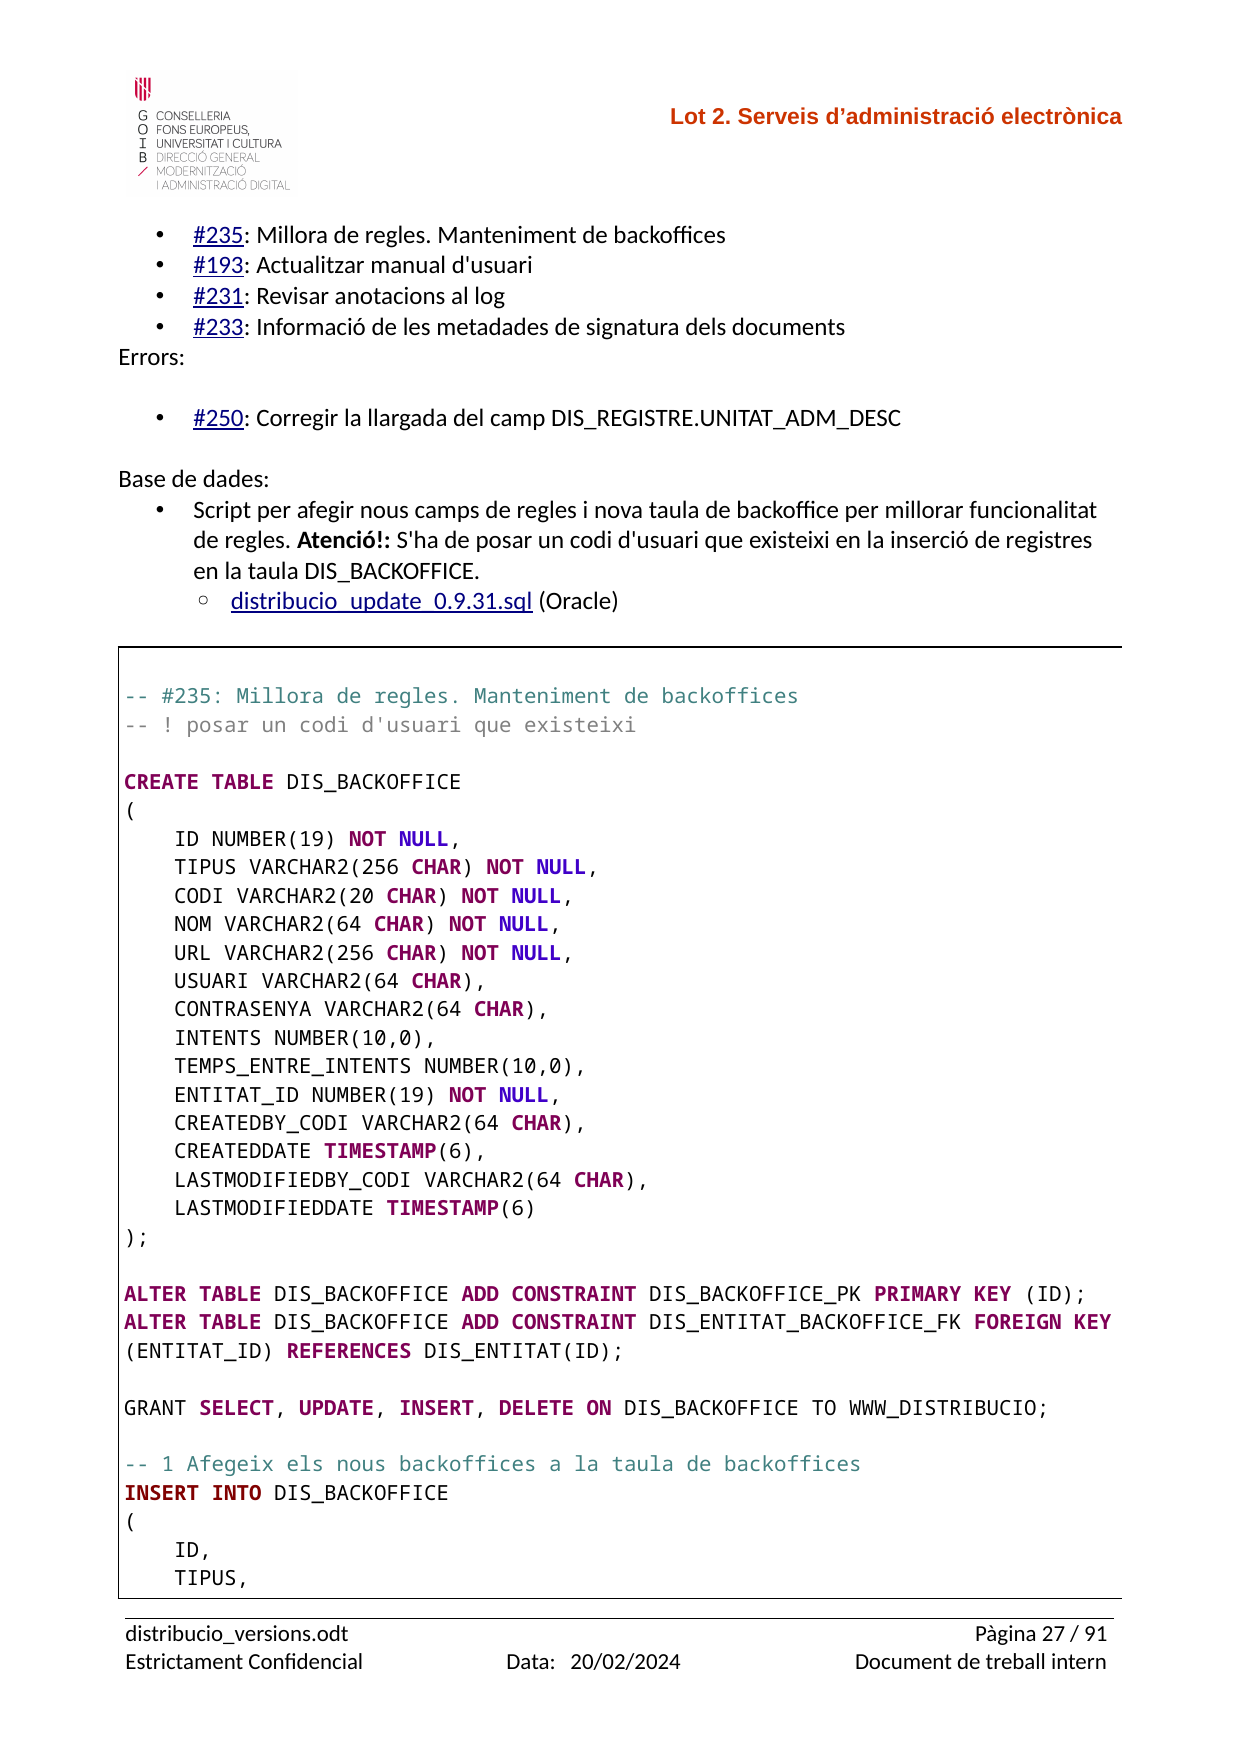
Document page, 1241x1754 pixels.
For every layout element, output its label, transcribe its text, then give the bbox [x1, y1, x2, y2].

list Script per afegir nous camps de regles i nova taula de backoffice per millorar funcionalitat de regles. Atenció!: S'ha de posar un codi d'usuari que existeixi en la inserció de registres en la taula DIS_BACKOFFICE. [156, 494, 1122, 585]
text Base de dades: [118, 463, 1122, 494]
list #193: Actualitzar manual d'usuari [156, 250, 1122, 280]
picture [126, 70, 299, 197]
table_header -- #235: Millora de regles. Manteniment de backoffices -- ! posar un codi d'usuari que existeixi CREATE TABLE DIS_BACKOFFICE ( ID NUMBER(19) NOT NULL, TIPUS VARCHAR2(256 CHAR) NOT NULL, CODI VARCHAR2(20 CHAR) NOT NULL, NOM VARCHAR2(64 CHAR) NOT NULL, URL VARCHAR2(256 CHAR) NOT NULL, USUARI VARCHAR2(64 CHAR), CONTRASENYA VARCHAR2(64 CHAR), INTENTS NUMBER(10,0), TEMPS_ENTRE_INTENTS NUMBER(10,0), ENTITAT_ID NUMBER(19) NOT NULL, CREATEDBY_CODI VARCHAR2(64 CHAR), CREATEDDATE TIMESTAMP(6), LASTMODIFIEDBY_CODI VARCHAR2(64 CHAR), LASTMODIFIEDDATE TIMESTAMP(6) ); ALTER TABLE DIS_BACKOFFICE ADD CONSTRAINT DIS_BACKOFFICE_PK PRIMARY KEY (ID); ALTER TABLE DIS_BACKOFFICE ADD CONSTRAINT DIS_ENTITAT_BACKOFFICE_FK FOREIGN KEY (ENTITAT_ID) REFERENCES DIS_ENTITAT(ID); GRANT SELECT, UPDATE, INSERT, DELETE ON DIS_BACKOFFICE TO WWW_DISTRIBUCIO; -- 1 Afegeix els nous backoffices a la taula de backoffices INSERT INTO DIS_BACKOFFICE ( ID, TIPUS, [119, 648, 1122, 1597]
list #231: Revisar anotacions al log [156, 280, 1122, 311]
text Errors: [118, 341, 1122, 372]
list #250: Corregir la llargada del camp DIS_REGISTRE.UNITAT_ADM_DESC [156, 402, 1122, 433]
list #235: Millora de regles. Manteniment de backoffices [156, 219, 1122, 250]
list #233: Informació de les metadades de signatura dels documents [156, 311, 1122, 341]
list distribucio_update_0.9.31.sql (Oracle) [193, 585, 1122, 616]
